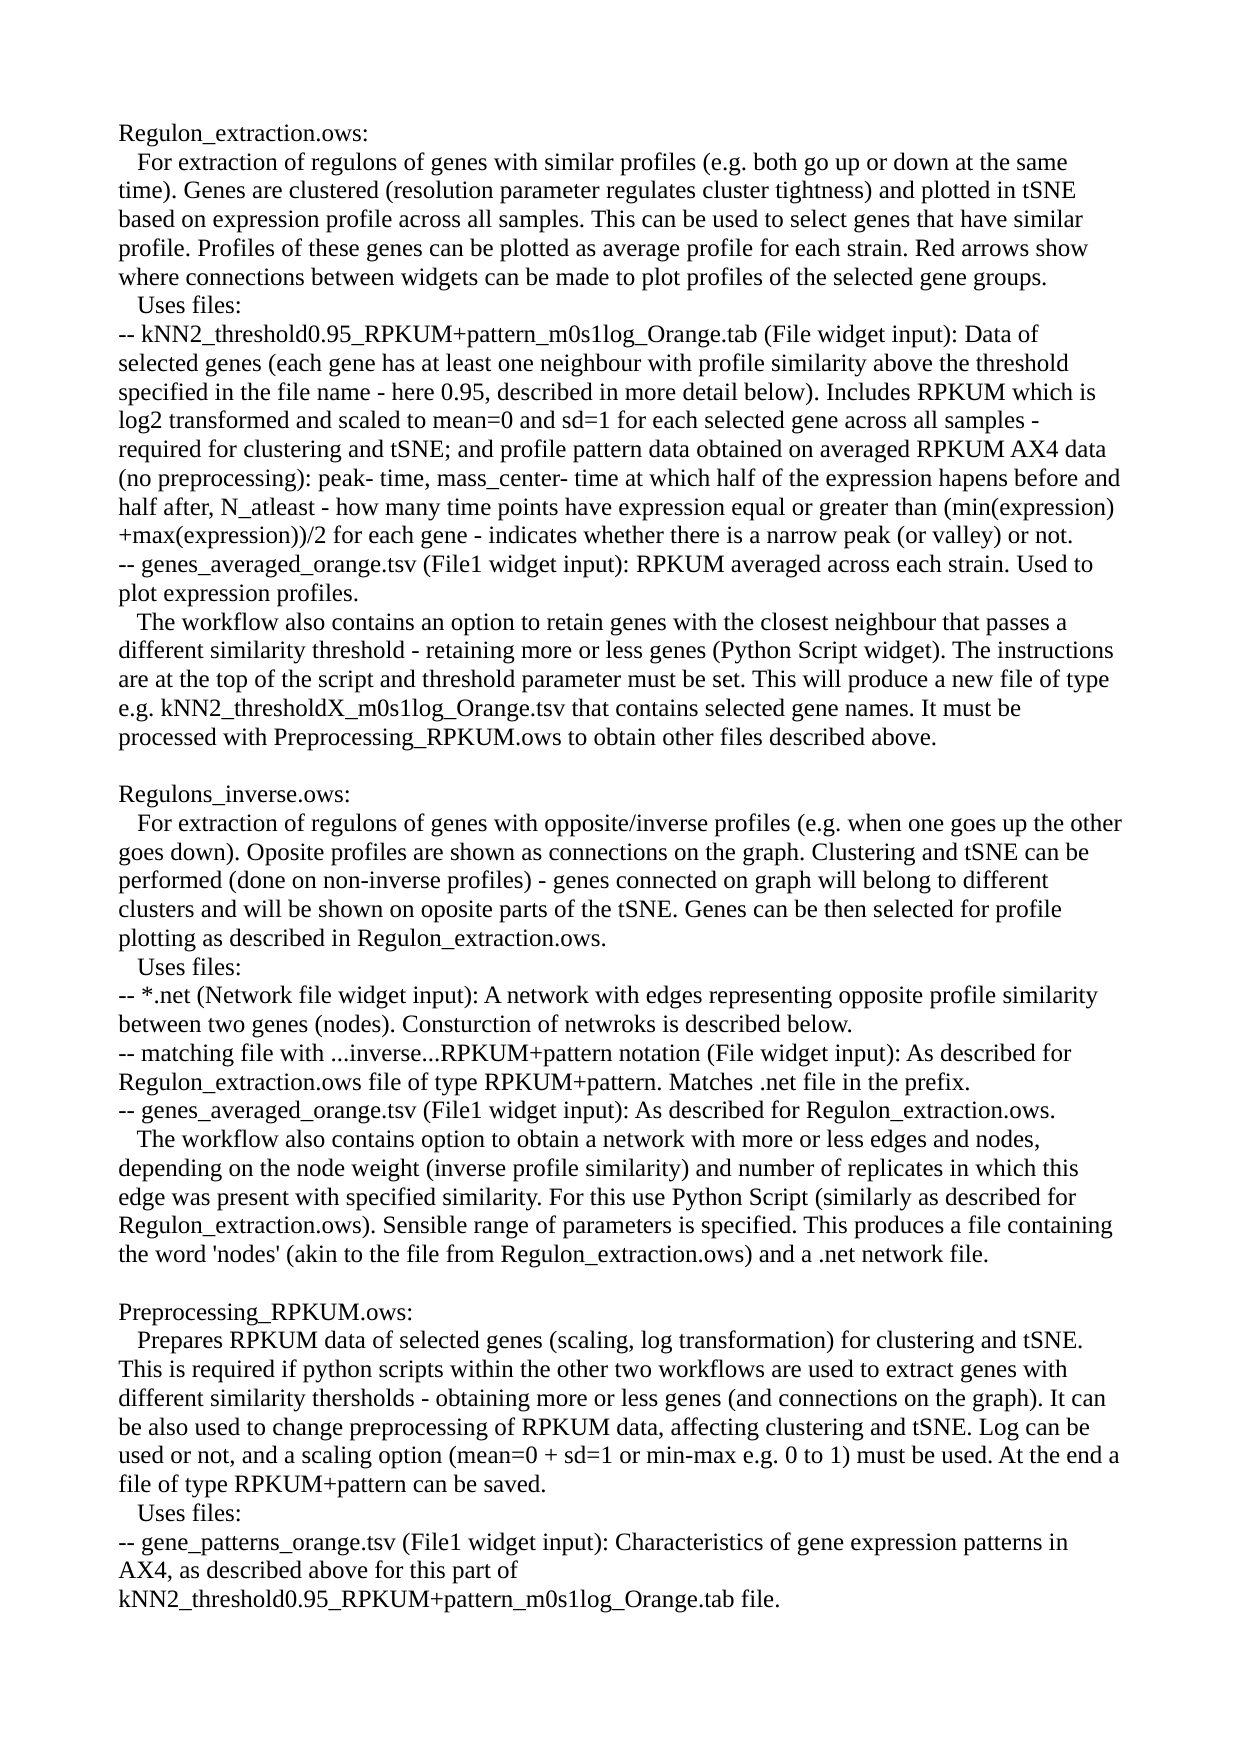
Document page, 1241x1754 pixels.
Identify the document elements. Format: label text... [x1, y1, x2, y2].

text Regulon_extraction.ows: [118, 118, 1122, 147]
text Prepares RPKUM data of selected genes (scaling, log transformation) for clustering and tSNE. This is required if python scripts within the other two workflows are used to extract genes with different similarity thersholds - obtaining more or less genes (and connections on the graph). It can be also used to change preprocessing of RPKUM data, affecting clustering and tSNE. Log can be used or not, and a scaling option (mean=0 + sd=1 or min-max e.g. 0 to 1) must be used. At the end a file of type RPKUM+pattern can be saved. [118, 1326, 1122, 1498]
text -- kNN2_threshold0.95_RPKUM+pattern_m0s1log_Orange.tab (File widget input): Data of selected genes (each gene has at least one neighbour with profile similarity above the threshold specified in the file name - here 0.95, described in more detail below). Includes RPKUM which is log2 transformed and scaled to mean=0 and sd=1 for each selected gene across all samples - required for clustering and tSNE; and profile pattern data obtained on averaged RPKUM AX4 data (no preprocessing): peak- time, mass_center- time at which half of the expression hapens before and half after, N_atleast - how many time points have expression equal or greater than (min(expression)+max(expression))/2 for each gene - indicates whether there is a narrow peak (or valley) or not. [118, 319, 1122, 549]
text -- matching file with ...inverse...RPKUM+pattern notation (File widget input): As described for Regulon_extraction.ows file of type RPKUM+pattern. Matches .net file in the prefix. [118, 1038, 1122, 1096]
text Uses files: [118, 952, 1122, 981]
text For extraction of regulons of genes with opposite/inverse profiles (e.g. when one goes up the other goes down). Oposite profiles are shown as connections on the graph. Clustering and tSNE can be performed (done on non-inverse profiles) - genes connected on graph will belong to different clusters and will be shown on oposite parts of the tSNE. Genes can be then selected for profile plotting as described in Regulon_extraction.ows. [118, 808, 1122, 952]
text -- gene_patterns_orange.tsv (File1 widget input): Characteristics of gene expression patterns in AX4, as described above for this part of kNN2_threshold0.95_RPKUM+pattern_m0s1log_Orange.tab file. [118, 1527, 1122, 1613]
text Preprocessing_RPKUM.ows: [118, 1297, 1122, 1326]
text Regulons_inverse.ows: [118, 779, 1122, 808]
text -- genes_averaged_orange.tsv (File1 widget input): RPKUM averaged across each strain. Used to plot expression profiles. [118, 549, 1122, 607]
text The workflow also contains option to obtain a network with more or less edges and nodes, depending on the node weight (inverse profile similarity) and number of replicates in which this edge was present with specified similarity. For this use Python Script (similarly as described for Regulon_extraction.ows). Sensible range of parameters is specified. This produces a file containing the word 'nodes' (akin to the file from Regulon_extraction.ows) and a .net network file. [118, 1124, 1122, 1268]
text Uses files: [118, 1498, 1122, 1527]
text -- *.net (Network file widget input): A network with edges representing opposite profile similarity between two genes (nodes). Consturction of netwroks is described below. [118, 981, 1122, 1038]
text Uses files: [118, 291, 1122, 319]
text -- genes_averaged_orange.tsv (File1 widget input): As described for Regulon_extraction.ows. [118, 1096, 1122, 1124]
text For extraction of regulons of genes with similar profiles (e.g. both go up or down at the same time). Genes are clustered (resolution parameter regulates cluster tightness) and plotted in tSNE based on expression profile across all samples. This can be used to select genes that have similar profile. Profiles of these genes can be plotted as average profile for each strain. Red arrows show where connections between widgets can be made to plot profiles of the selected gene groups. [118, 147, 1122, 291]
text The workflow also contains an option to retain genes with the closest neighbour that passes a different similarity threshold - retaining more or less genes (Python Script widget). The instructions are at the top of the script and threshold parameter must be set. This will produce a new file of type e.g. kNN2_thresholdX_m0s1log_Orange.tsv that contains selected gene names. It must be processed with Preprocessing_RPKUM.ows to obtain other files described above. [118, 607, 1122, 751]
